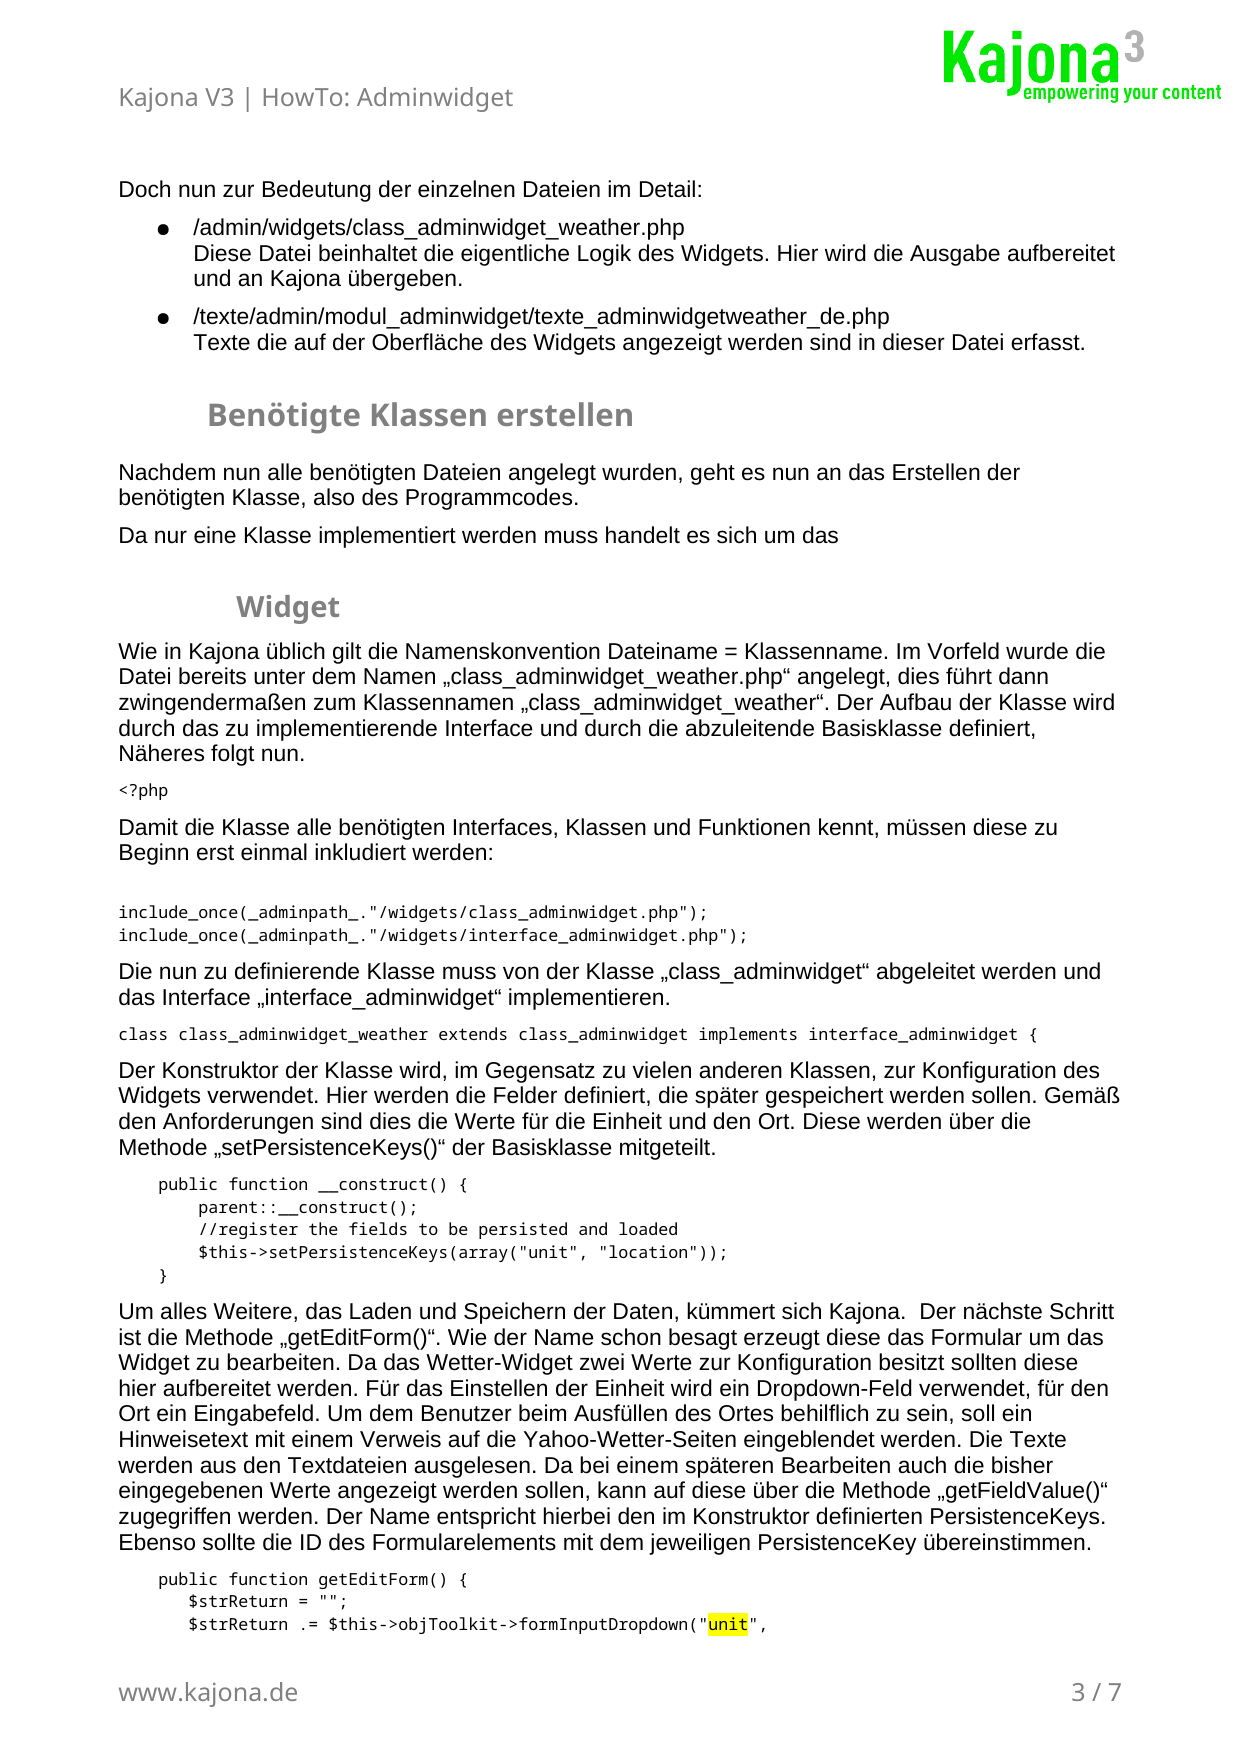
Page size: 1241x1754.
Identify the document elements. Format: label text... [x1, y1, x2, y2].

text Der Konstruktor der Klasse wird, im Gegensatz zu vielen anderen Klassen, zur Konfiguration des Widgets verwendet. Hier werden die Felder definiert, die später gespeichert werden sollen. Gemäß den Anforderungen sind dies die Werte für die Einheit und den Ort. Diese werden über die Methode „setPersistenceKeys()“ der Basisklasse mitgeteilt. [118, 1058, 1122, 1160]
text Um alles Weitere, das Laden und Speichern der Daten, kümmert sich Kajona. Der nächste Schritt ist die Methode „getEditForm()“. Wie der Name schon besagt erzeugt diese das Formular um das Widget zu bearbeiten. Da das Wetter-Widget zwei Werte zur Konfiguration besitzt sollten diese hier aufbereitet werden. Für das Einstellen der Einheit wird ein Dropdown-Feld verwendet, für den Ort ein Eingabefeld. Um dem Benutzer beim Ausfüllen des Ortes behilflich zu sein, soll ein Hinweisetext mit einem Verweis auf die Yahoo-Wetter-Seiten eingeblendet werden. Die Texte werden aus den Textdateien ausgelesen. Da bei einem späteren Bearbeiten auch die bisher eingegebenen Werte angezeigt werden sollen, kann auf diese über die Methode „getFieldValue()“ zugegriffen werden. Der Name entspricht hierbei den im Konstruktor definierten PersistenceKeys. Ebenso sollte die ID des Formularelements mit dem jeweiligen PersistenceKey übereinstimmen. [118, 1299, 1122, 1555]
subtitle Benötigte Klassen erstellen [118, 393, 1122, 435]
text Wie in Kajona üblich gilt die Namenskonvention Dateiname = Klassenname. Im Vorfeld wurde die Datei bereits unter dem Namen „class_adminwidget_weather.php“ angelegt, dies führt dann zwingendermaßen zum Klassennamen „class_adminwidget_weather“. Der Aufbau der Klasse wird durch das zu implementierende Interface und durch die abzuleitende Basisklasse definiert, Näheres folgt nun. [118, 638, 1122, 767]
text Damit die Klasse alle benötigten Interfaces, Klassen und Funktionen kennt, müssen diese zu Beginn erst einmal inkludiert werden: [118, 814, 1122, 866]
text Die nun zu definierende Klasse muss von der Klasse „class_adminwidget“ abgeleitet werden und das Interface „interface_adminwidget“ implementieren. [118, 959, 1122, 1010]
subtitle Widget [118, 586, 1122, 626]
text include_once(_adminpath_."/widgets/class_adminwidget.php"); include_once(_adminpath_."/widgets/interface_adminwidget.php"); [118, 878, 1122, 946]
text Nachdem nun alle benötigten Dateien angelegt wurden, geht es nun an das Erstellen der benötigten Klasse, also des Programmcodes. [118, 459, 1122, 511]
list /texte/admin/modul_adminwidget/texte_adminwidgetweather_de.php Texte die auf der Oberfläche des Widgets angezeigt werden sind in dieser Datei erfasst. [156, 304, 1122, 355]
text public function __construct() { parent::__construct(); //register the fields to be persisted and loaded $this->setPersistenceKeys(array("unit", "location")); } [118, 1173, 1122, 1286]
text class class_adminwidget_weather extends class_adminwidget implements interface_adminwidget { [118, 1022, 1122, 1045]
text public function getEditForm() { $strReturn = ""; $strReturn .= $this->objToolkit->formInputDropdown("unit", [118, 1567, 1122, 1636]
list /admin/widgets/class_adminwidget_weather.php Diese Datei beinhaltet die eigentliche Logik des Widgets. Hier wird die Ausgabe aufbereitet und an Kajona übergeben. [156, 215, 1122, 292]
picture [944, 30, 1221, 103]
text <?php [118, 779, 1122, 802]
text Da nur eine Klasse implementiert werden muss handelt es sich um das [118, 523, 1122, 549]
text Doch nun zur Bedeutung der einzelnen Dateien im Detail: [118, 177, 1122, 202]
